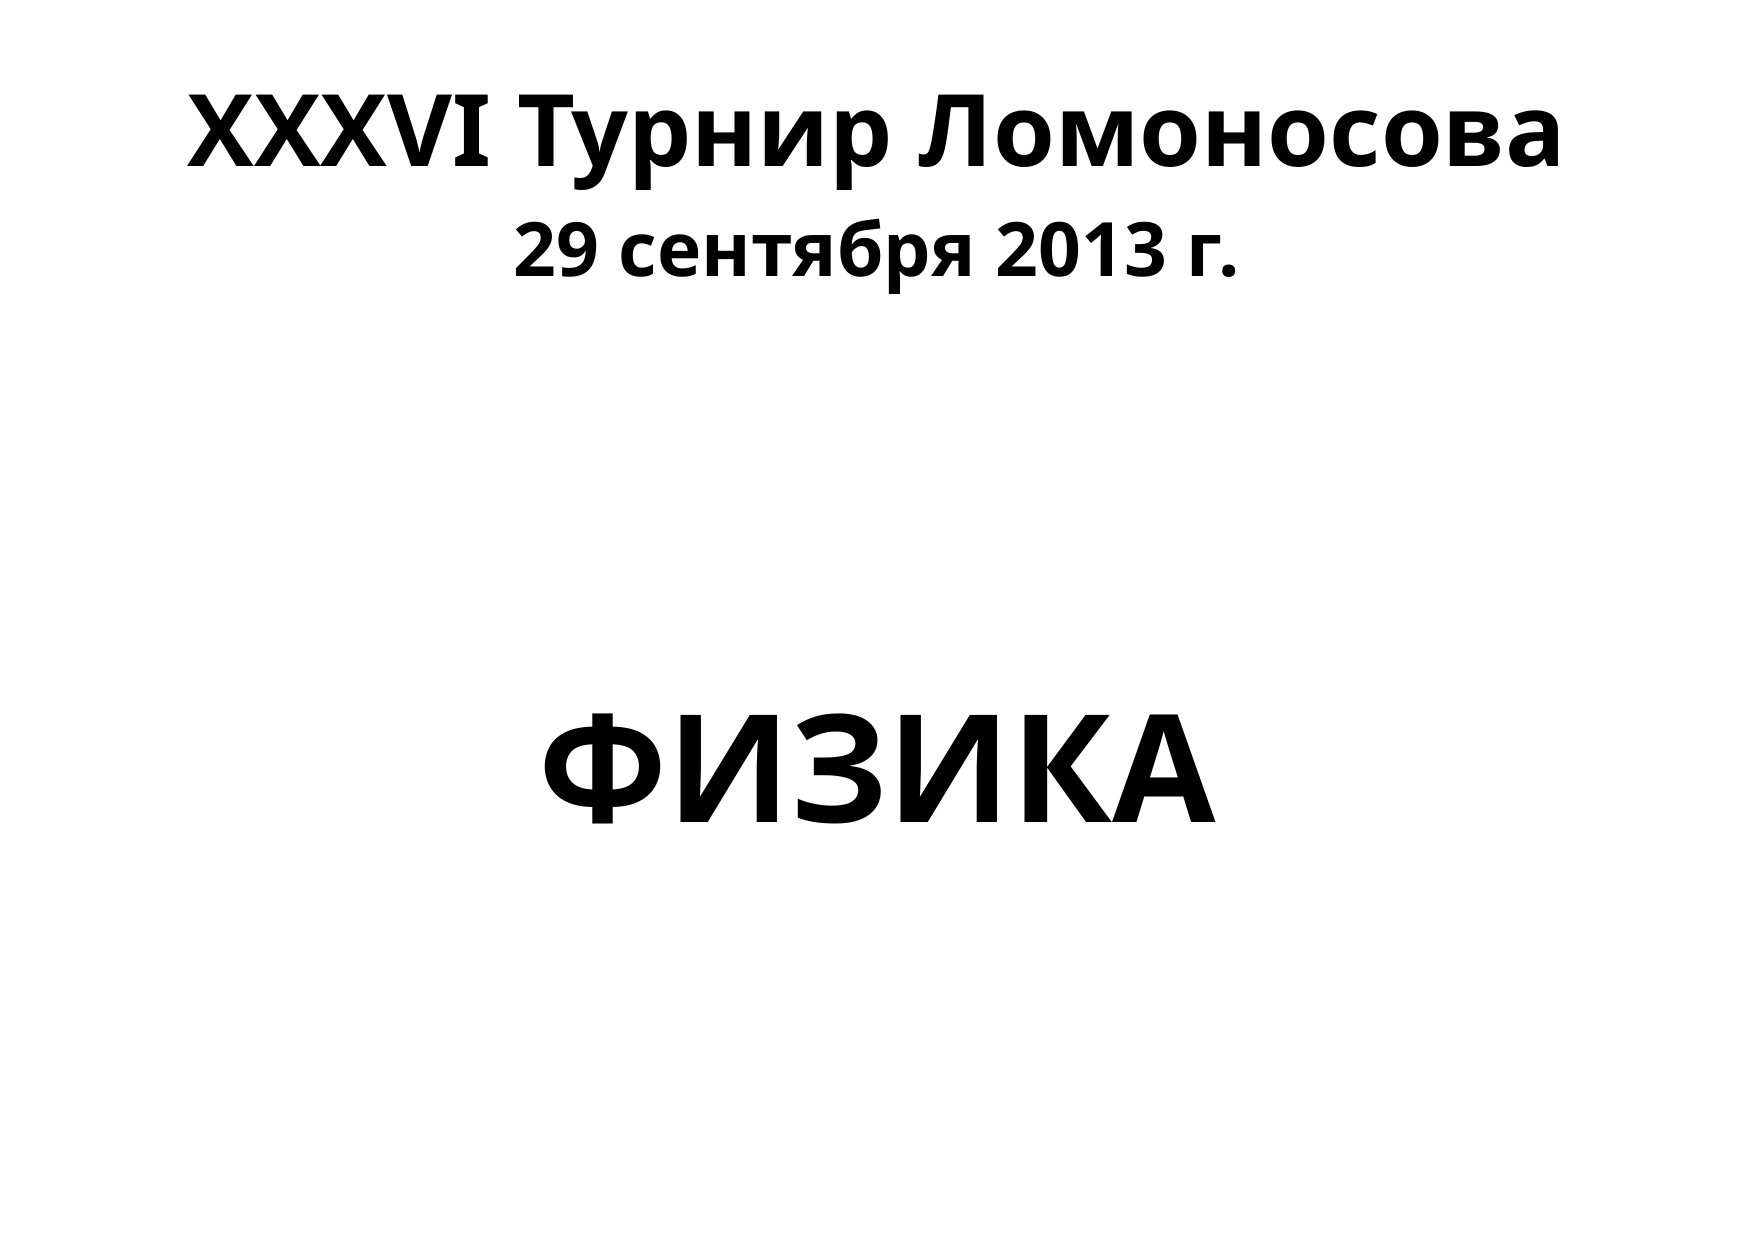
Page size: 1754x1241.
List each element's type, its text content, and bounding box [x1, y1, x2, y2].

text 29 сентября 2013 г. [60, 196, 1693, 298]
text ФИЗИКА [60, 662, 1693, 866]
text XXXVI Турнир Ломоносова [60, 60, 1693, 196]
